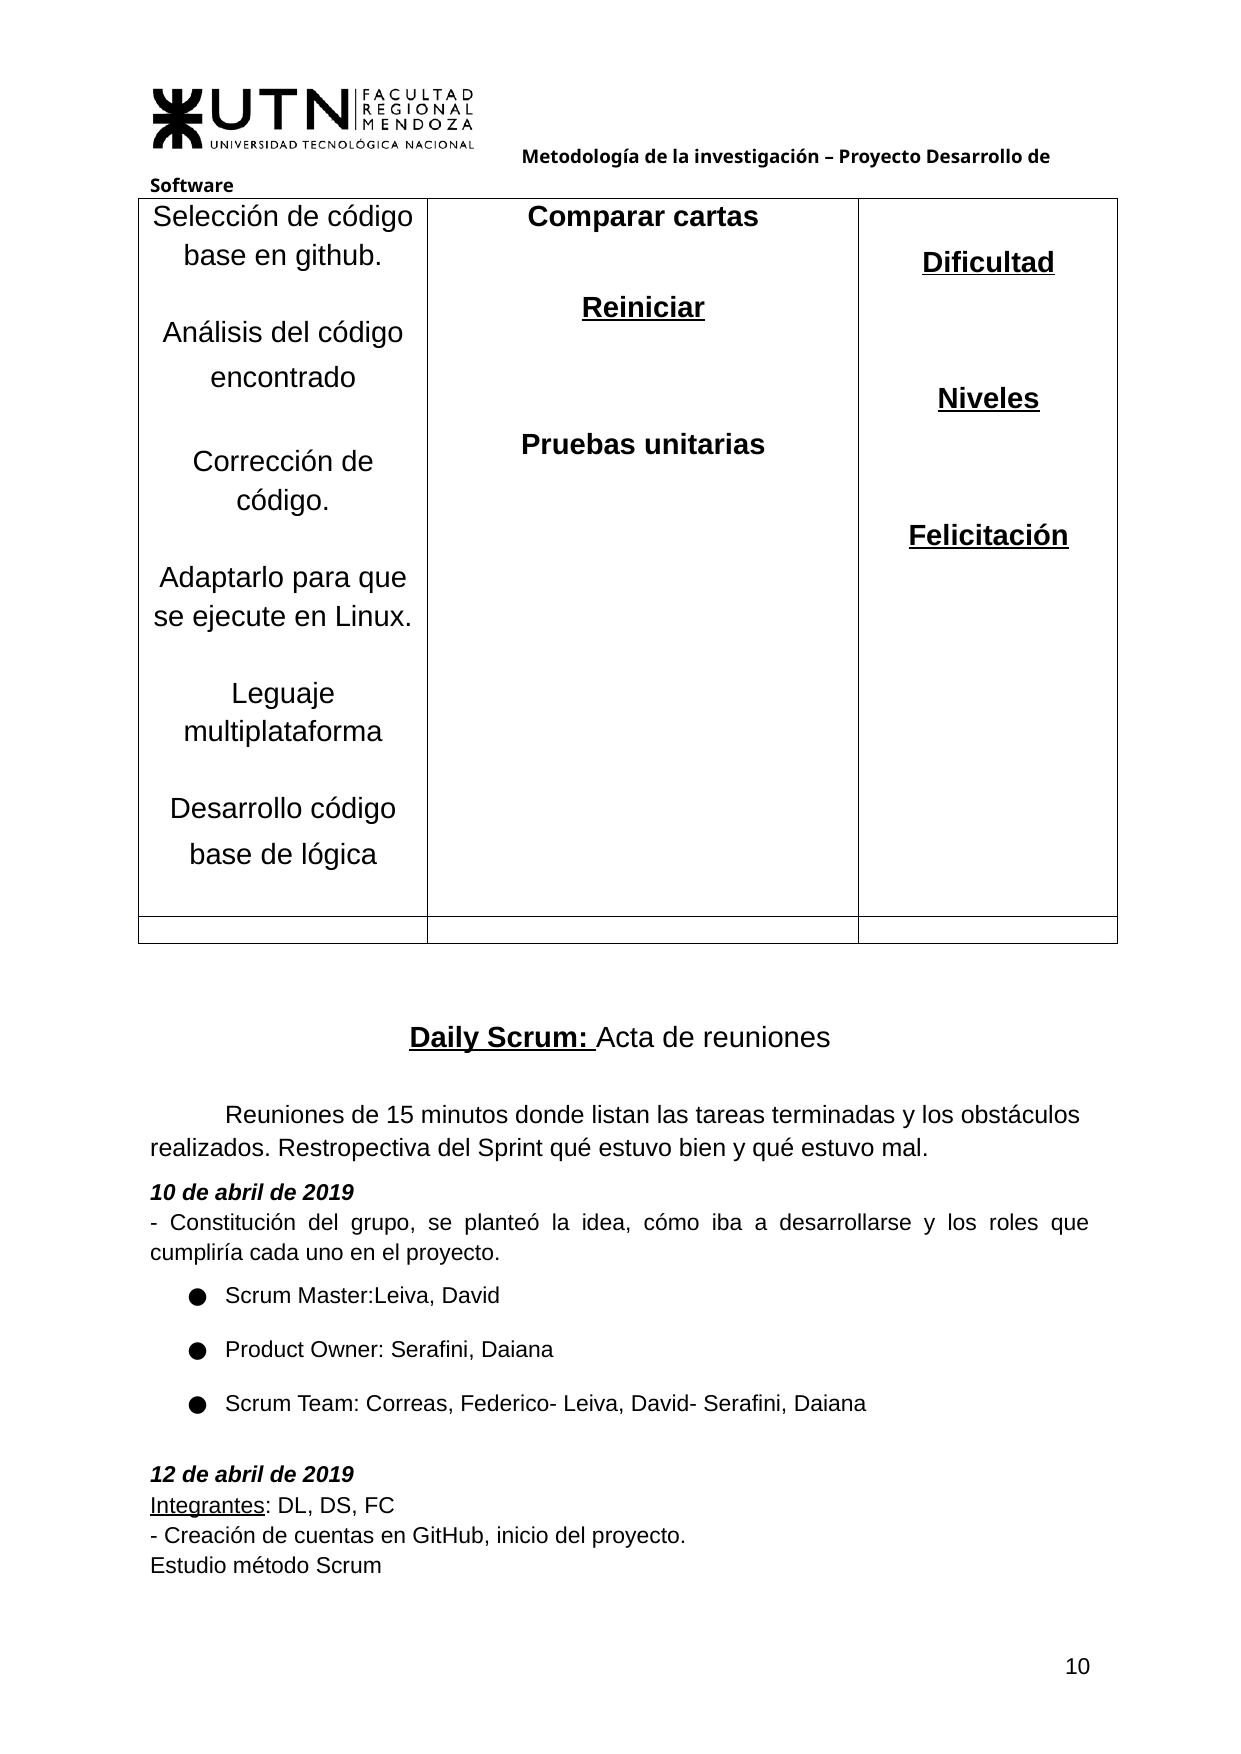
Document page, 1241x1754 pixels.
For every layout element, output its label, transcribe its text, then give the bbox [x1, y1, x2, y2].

table_cell [859, 917, 1117, 943]
table_cell Selección de código base en github. Análisis del código encontrado Corrección de código. Adaptarlo para que se ejecute en Linux. Leguaje multiplataforma Desarrollo código base de lógica [139, 199, 427, 916]
list Scrum Master:Leiva, David [187, 1269, 1090, 1316]
text 12 de abril de 2019 [150, 1461, 1090, 1488]
list Scrum Team: Correas, Federico- Leiva, David- Serafini, Daiana [187, 1377, 1090, 1424]
text Estudio método Scrum [150, 1552, 1090, 1578]
list Product Owner: Serafini, Daiana [187, 1323, 1090, 1370]
table_cell Dificultad Niveles Felicitación [859, 199, 1117, 916]
table_cell [139, 917, 427, 943]
list Reuniones de 15 minutos donde listan las tareas terminadas y los obstáculos realizados. Restropectiva del Sprint qué estuvo bien y qué estuvo mal. [150, 1100, 1090, 1162]
table_cell [428, 917, 858, 943]
text Daily Scrum: Acta de reuniones [150, 1020, 1090, 1053]
list 10 de abril de 2019 [150, 1179, 1090, 1205]
text Integrantes: DL, DS, FC [150, 1492, 1090, 1518]
table_cell Comparar cartas Reiniciar Pruebas unitarias [428, 199, 858, 916]
picture [150, 75, 476, 164]
text - Creación de cuentas en GitHub, inicio del proyecto. [150, 1522, 1090, 1548]
text - Constitución del grupo, se planteó la idea, cómo iba a desarrollarse y los roles que cumpliría cada uno en el proyecto. [150, 1209, 1090, 1266]
